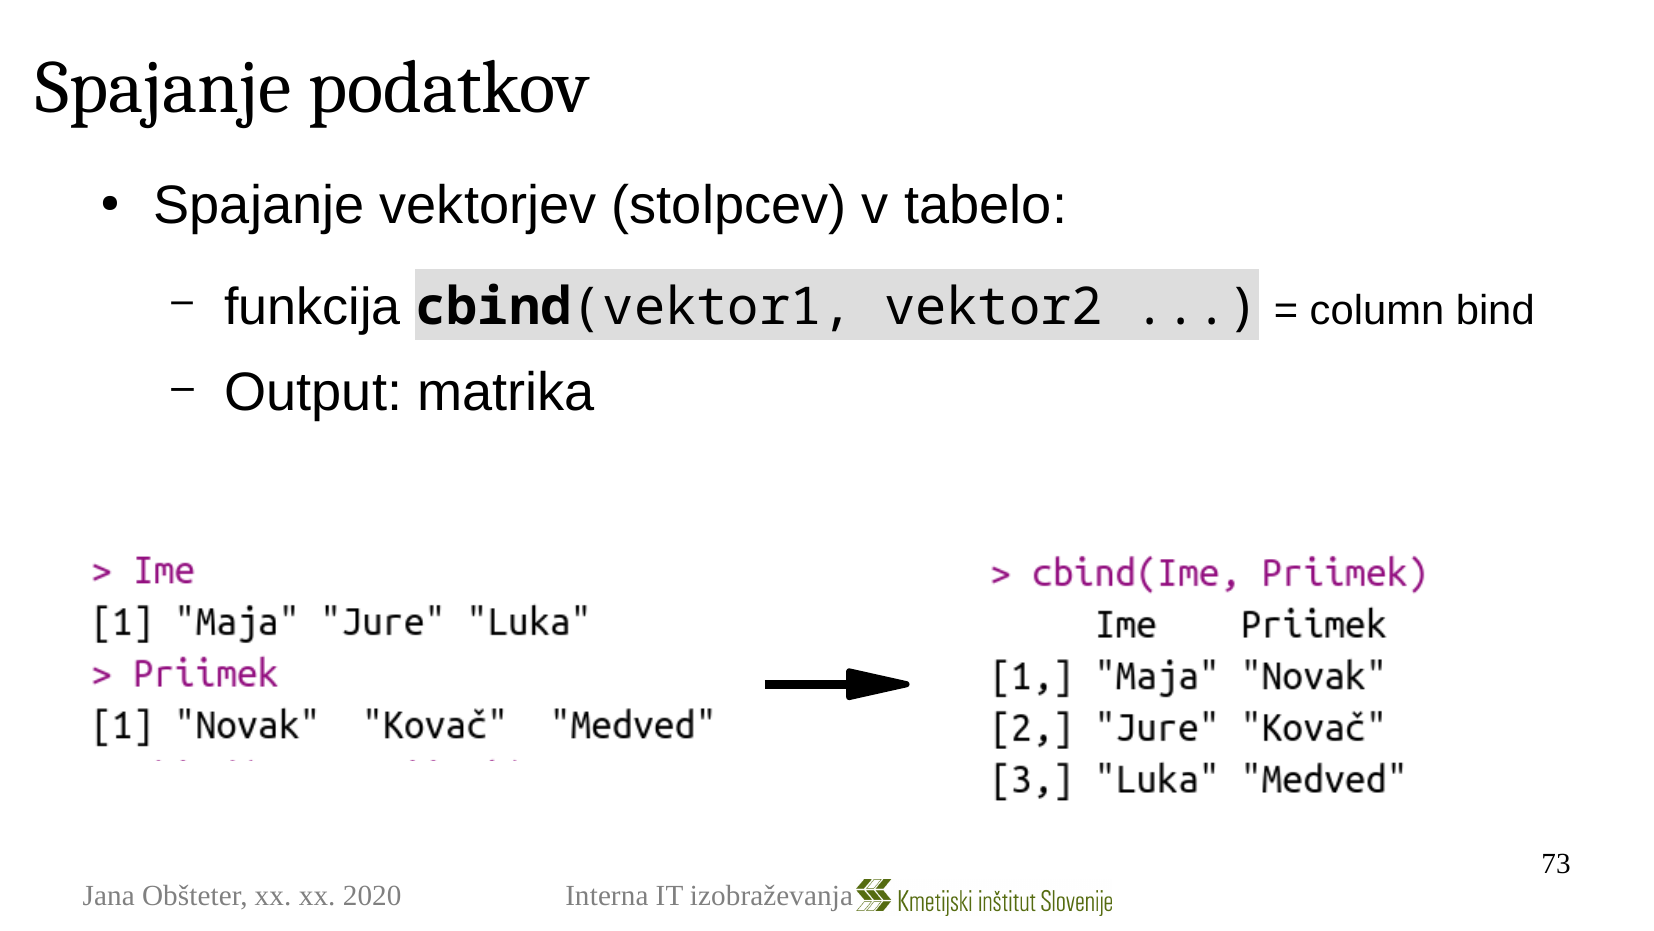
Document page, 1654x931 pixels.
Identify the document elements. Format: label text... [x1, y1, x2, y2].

list Spajanje vektorjev (stolpcev) v tabelo: funkcija cbind(vektor1, vektor2 ...) = column bind Output: matrika [82, 165, 1642, 827]
picture [981, 546, 1654, 810]
picture [856, 879, 1112, 916]
title Spajanje podatkov [35, 21, 1524, 154]
picture [82, 546, 778, 761]
